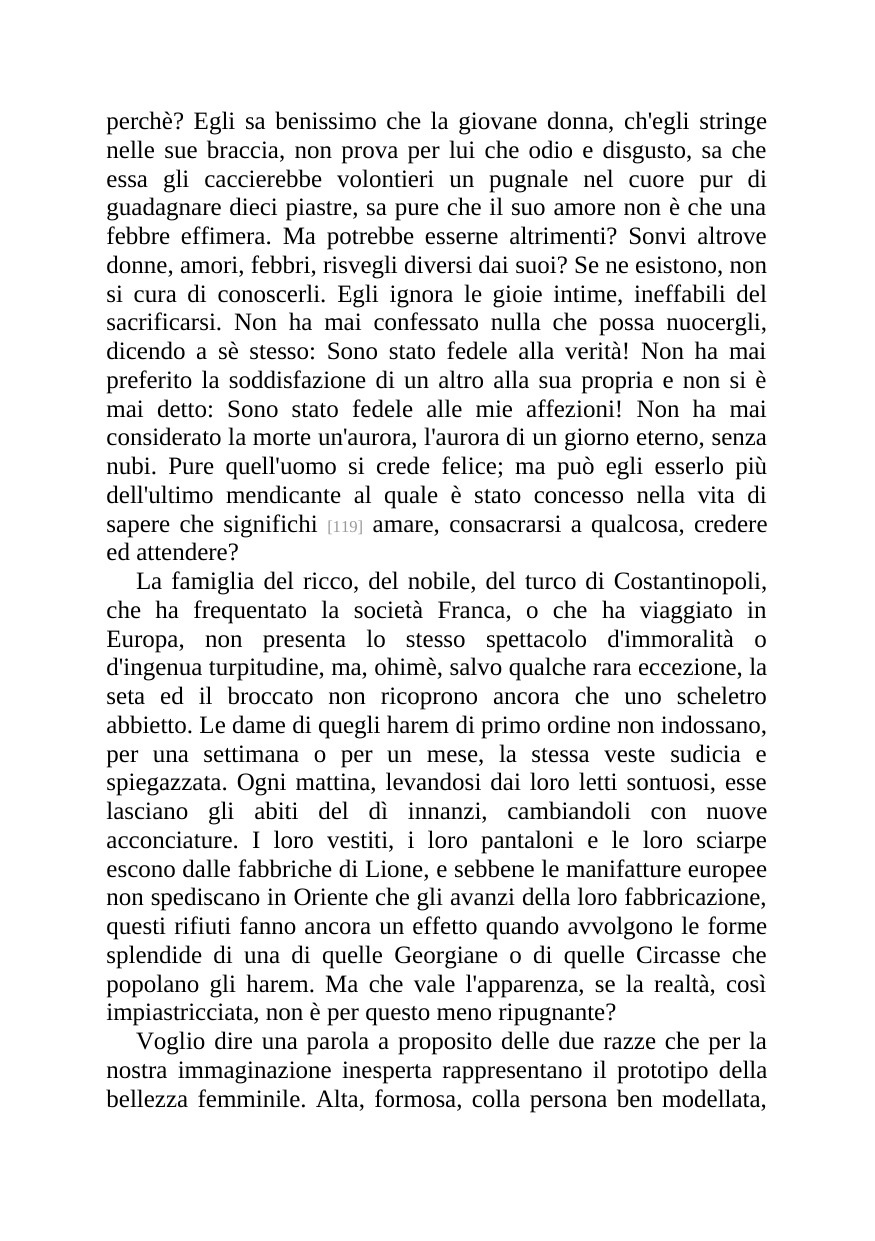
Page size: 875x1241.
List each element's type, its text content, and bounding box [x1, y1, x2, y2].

text Voglio dire una parola a proposito delle due razze che per la nostra immaginazione inesperta rappresentano il prototipo della bellezza femminile. Alta, formosa, colla persona ben modellata, [106, 1026, 768, 1112]
text perchè? Egli sa benissimo che la giovane donna, ch'egli stringe nelle sue braccia, non prova per lui che odio e disgusto, sa che essa gli caccierebbe volontieri un pugnale nel cuore pur di guadagnare dieci piastre, sa pure che il suo amore non è che una febbre effimera. Ma potrebbe esserne altrimenti? Sonvi altrove donne, amori, febbri, risvegli diversi dai suoi? Se ne esistono, non si cura di conoscerli. Egli ignora le gioie intime, ineffabili del sacrificarsi. Non ha mai confessato nulla che possa nuocergli, dicendo a sè stesso: Sono stato fedele alla verità! Non ha mai preferito la soddisfazione di un altro alla sua propria e non si è mai detto: Sono stato fedele alle mie affezioni! Non ha mai considerato la morte un'aurora, l'aurora di un giorno eterno, senza nubi. Pure quell'uomo si crede felice; ma può egli esserlo più dell'ultimo mendicante al quale è stato concesso nella vita di sapere che significhi [119] amare, consacrarsi a qualcosa, credere ed attendere? [106, 106, 768, 566]
text La famiglia del ricco, del nobile, del turco di Costantinopoli, che ha frequentato la società Franca, o che ha viaggiato in Europa, non presenta lo stesso spettacolo d'immoralità o d'ingenua turpitudine, ma, ohimè, salvo qualche rara eccezione, la seta ed il broccato non ricoprono ancora che uno scheletro abbietto. Le dame di quegli harem di primo ordine non indossano, per una settimana o per un mese, la stessa veste sudicia e spiegazzata. Ogni mattina, levandosi dai loro letti sontuosi, esse lasciano gli abiti del dì innanzi, cambiandoli con nuove acconciature. I loro vestiti, i loro pantaloni e le loro sciarpe escono dalle fabbriche di Lione, e sebbene le manifatture europee non spediscano in Oriente che gli avanzi della loro fabbricazione, questi rifiuti fanno ancora un effetto quando avvolgono le forme splendide di una di quelle Georgiane o di quelle Circasse che popolano gli harem. Ma che vale l'apparenza, se la realtà, così impiastricciata, non è per questo meno ripugnante? [106, 566, 768, 1026]
